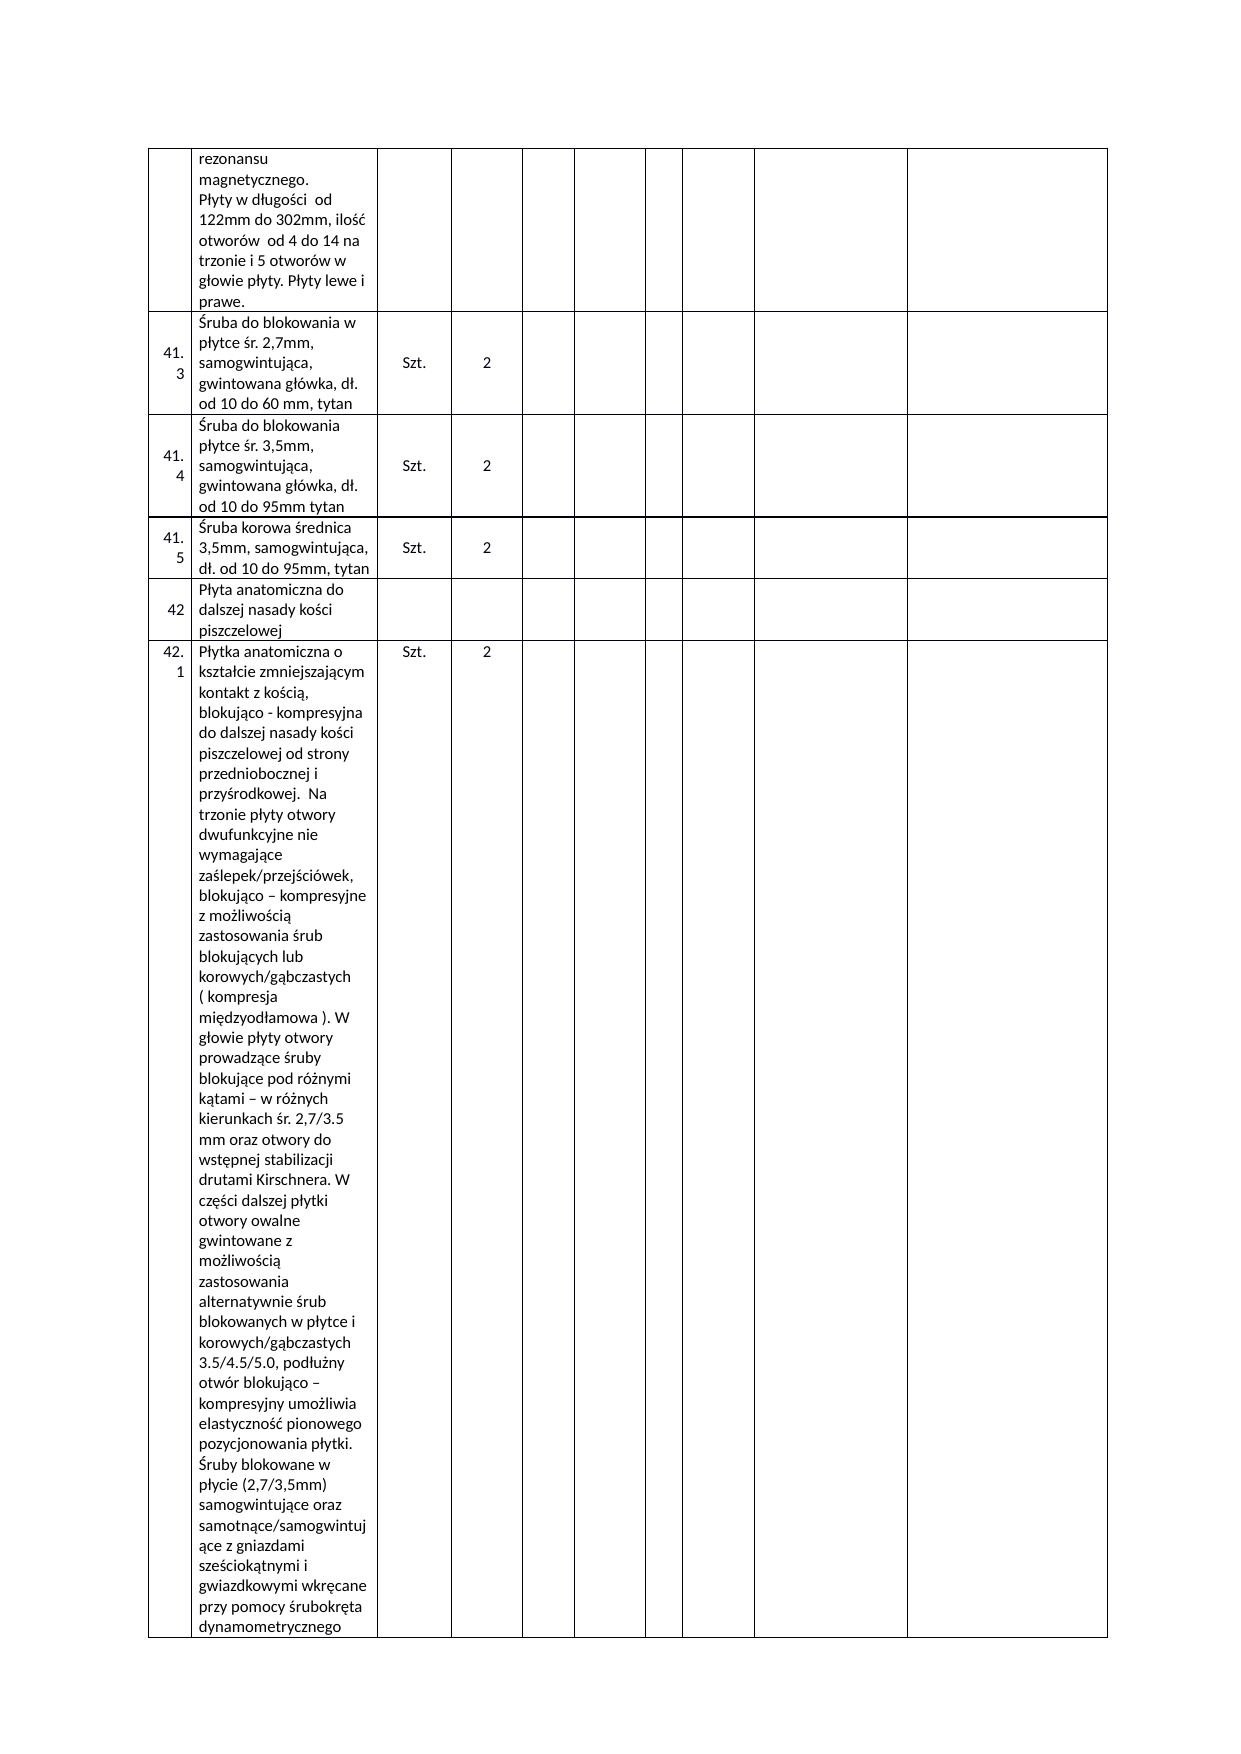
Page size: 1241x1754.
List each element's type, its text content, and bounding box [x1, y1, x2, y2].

table_cell [523, 312, 574, 414]
table_cell Płyta anatomiczna do dalszej nasady kości piszczelowej [192, 579, 377, 640]
table_cell Śruba korowa średnica 3,5mm, samogwintująca, dł. od 10 do 95mm, tytan [192, 518, 377, 578]
table_cell [523, 641, 574, 1637]
table_cell [646, 518, 682, 578]
table_cell [523, 149, 574, 311]
table_cell 42.1 [149, 641, 191, 1637]
table_cell [575, 415, 645, 516]
table_cell [908, 312, 1107, 414]
table_cell [646, 641, 682, 1637]
table_cell Szt. [378, 312, 451, 414]
table_cell [646, 312, 682, 414]
table_cell [683, 641, 754, 1637]
table_cell [908, 518, 1107, 578]
table_cell 41.4 [149, 415, 191, 516]
table_cell [646, 415, 682, 516]
table_cell [683, 415, 754, 516]
table_cell [575, 149, 645, 311]
table_cell [755, 312, 907, 414]
table_cell rezonansu magnetycznego. Płyty w długości od 122mm do 302mm, ilość otworów od 4 do 14 na trzonie i 5 otworów w głowie płyty. Płyty lewe i prawe. [192, 149, 377, 311]
table_cell Szt. [378, 641, 451, 1637]
table_cell [523, 579, 574, 640]
table_cell [575, 579, 645, 640]
table_cell [575, 518, 645, 578]
table_cell [149, 149, 191, 311]
table_cell [378, 149, 451, 311]
table_cell [908, 149, 1107, 311]
table_cell [523, 415, 574, 516]
table_cell Szt. [378, 518, 451, 578]
table_cell [683, 312, 754, 414]
table_cell [755, 579, 907, 640]
table_cell Szt. [378, 415, 451, 516]
table_cell 41.3 [149, 312, 191, 414]
table_cell [452, 149, 522, 311]
table_cell [452, 579, 522, 640]
table_cell [908, 415, 1107, 516]
table_cell [683, 149, 754, 311]
table_cell [755, 415, 907, 516]
table_cell 2 [452, 518, 522, 578]
table_cell [908, 579, 1107, 640]
table_cell [755, 149, 907, 311]
table_cell [523, 518, 574, 578]
table_cell [683, 579, 754, 640]
table_cell [683, 518, 754, 578]
table_cell Śruba do blokowania płytce śr. 3,5mm, samogwintująca, gwintowana główka, dł. od 10 do 95mm tytan [192, 415, 377, 516]
table_cell [646, 579, 682, 640]
table_cell 2 [452, 312, 522, 414]
table_cell [908, 641, 1107, 1637]
table_cell Płytka anatomiczna o kształcie zmniejszającym kontakt z kością, blokująco - kompresyjna do dalszej nasady kości piszczelowej od strony przedniobocznej i przyśrodkowej. Na trzonie płyty otwory dwufunkcyjne nie wymagające zaślepek/przejściówek, blokująco – kompresyjne z możliwością zastosowania śrub blokujących lub korowych/gąbczastych ( kompresja międzyodłamowa ). W głowie płyty otwory prowadzące śruby blokujące pod różnymi kątami – w różnych kierunkach śr. 2,7/3.5 mm oraz otwory do wstępnej stabilizacji drutami Kirschnera. W części dalszej płytki otwory owalne gwintowane z możliwością zastosowania alternatywnie śrub blokowanych w płytce i korowych/gąbczastych 3.5/4.5/5.0, podłużny otwór blokująco – kompresyjny umożliwia elastyczność pionowego pozycjonowania płytki. Śruby blokowane w płycie (2,7/3,5mm) samogwintujące oraz samotnące/samogwintujące z gniazdami sześciokątnymi i gwiazdkowymi wkręcane przy pomocy śrubokręta dynamometrycznego [192, 641, 377, 1637]
table_cell 2 [452, 415, 522, 516]
table_cell Śruba do blokowania w płytce śr. 2,7mm, samogwintująca, gwintowana główka, dł. od 10 do 60 mm, tytan [192, 312, 377, 414]
table_cell 2 [452, 641, 522, 1637]
table_cell [378, 579, 451, 640]
table_cell 42 [149, 579, 191, 640]
table_cell [755, 641, 907, 1637]
table_cell [575, 641, 645, 1637]
table_cell [575, 312, 645, 414]
table_cell 41.5 [149, 518, 191, 578]
table_cell [646, 149, 682, 311]
table_cell [755, 518, 907, 578]
